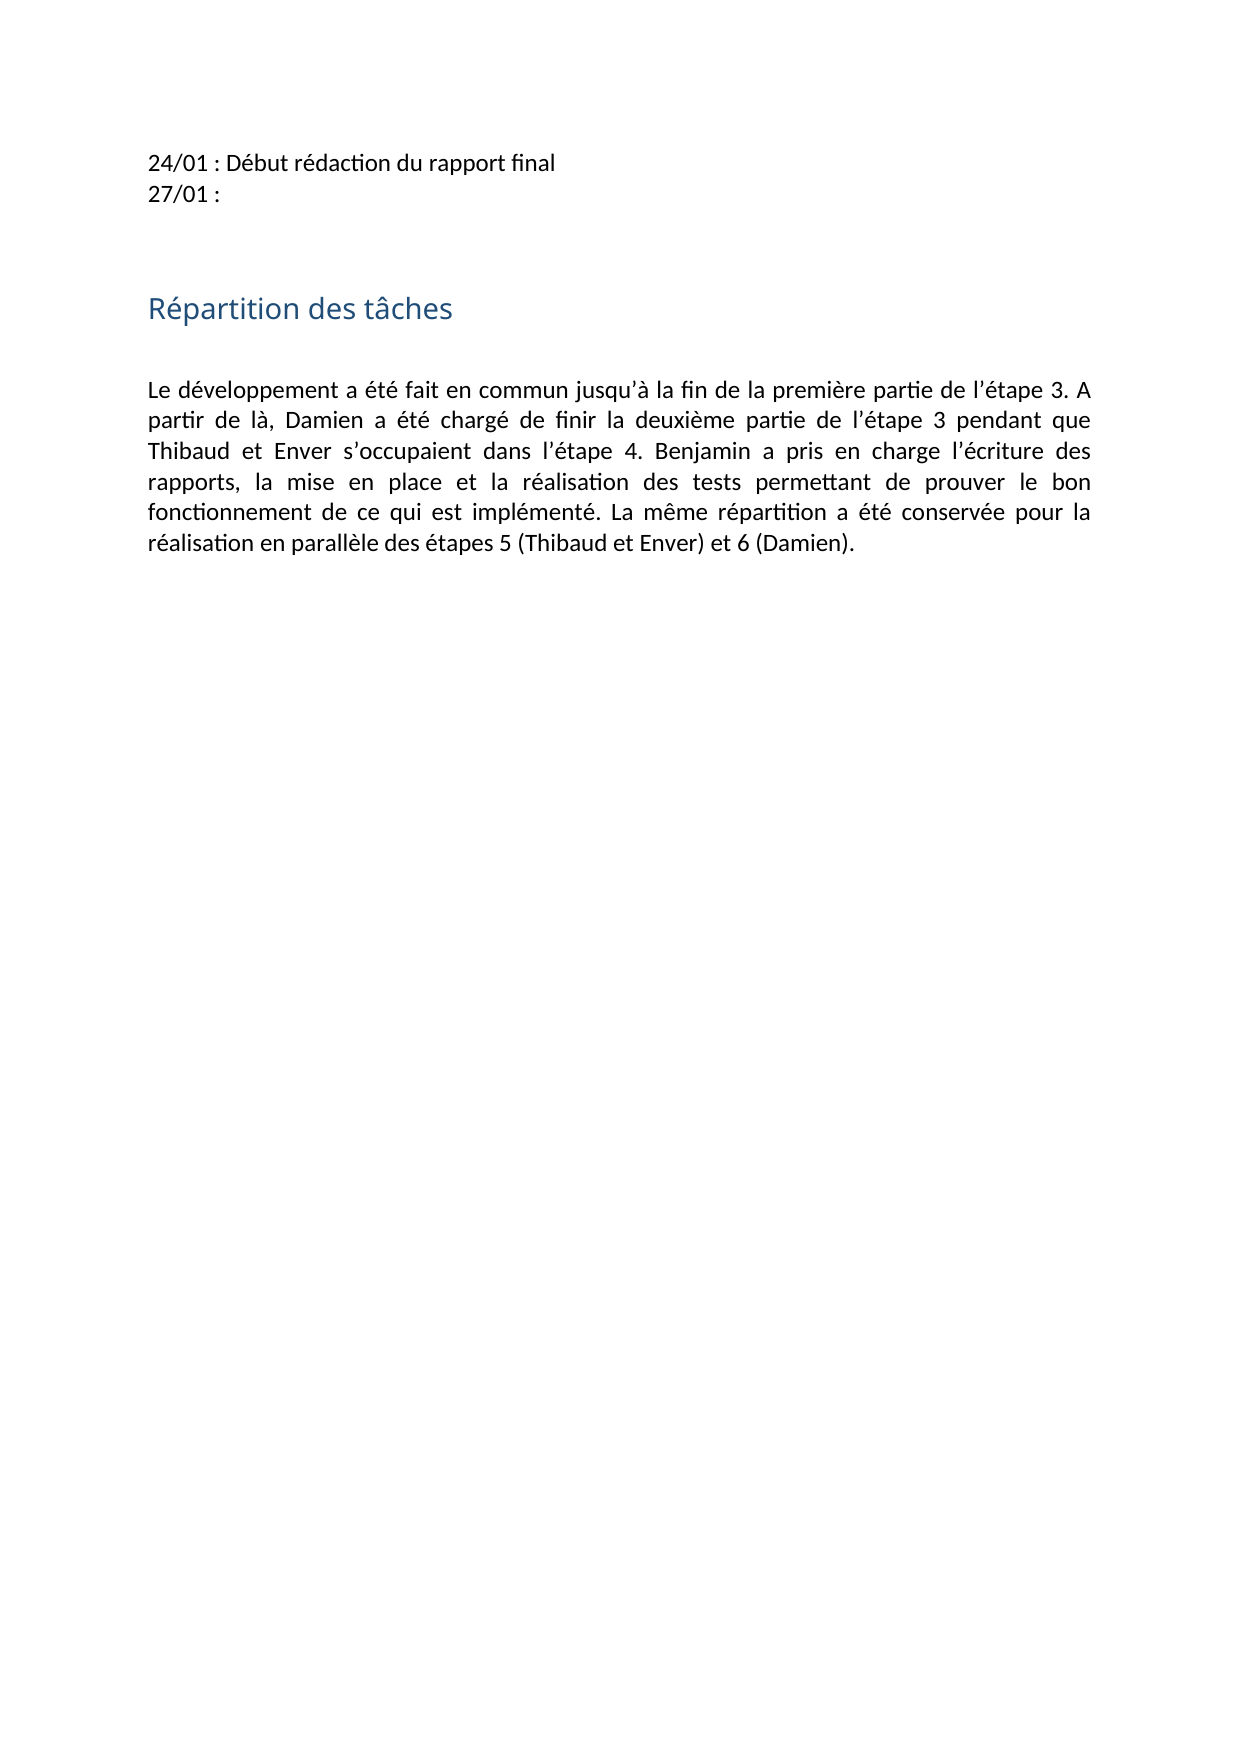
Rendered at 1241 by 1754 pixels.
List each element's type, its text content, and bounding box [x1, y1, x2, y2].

text 24/01 : Début rédaction du rapport final [148, 148, 1093, 178]
subtitle Répartition des tâches [148, 288, 1093, 328]
text 27/01 : [148, 178, 1093, 209]
text Le développement a été fait en commun jusqu’à la fin de la première partie de l’étape 3. A partir de là, Damien a été chargé de finir la deuxième partie de l’étape 3 pendant que Thibaud et Enver s’occupaient dans l’étape 4. Benjamin a pris en charge l’écriture des rapports, la mise en place et la réalisation des tests permettant de prouver le bon fonctionnement de ce qui est implémenté. La même répartition a été conservée pour la réalisation en parallèle des étapes 5 (Thibaud et Enver) et 6 (Damien). [148, 374, 1093, 557]
